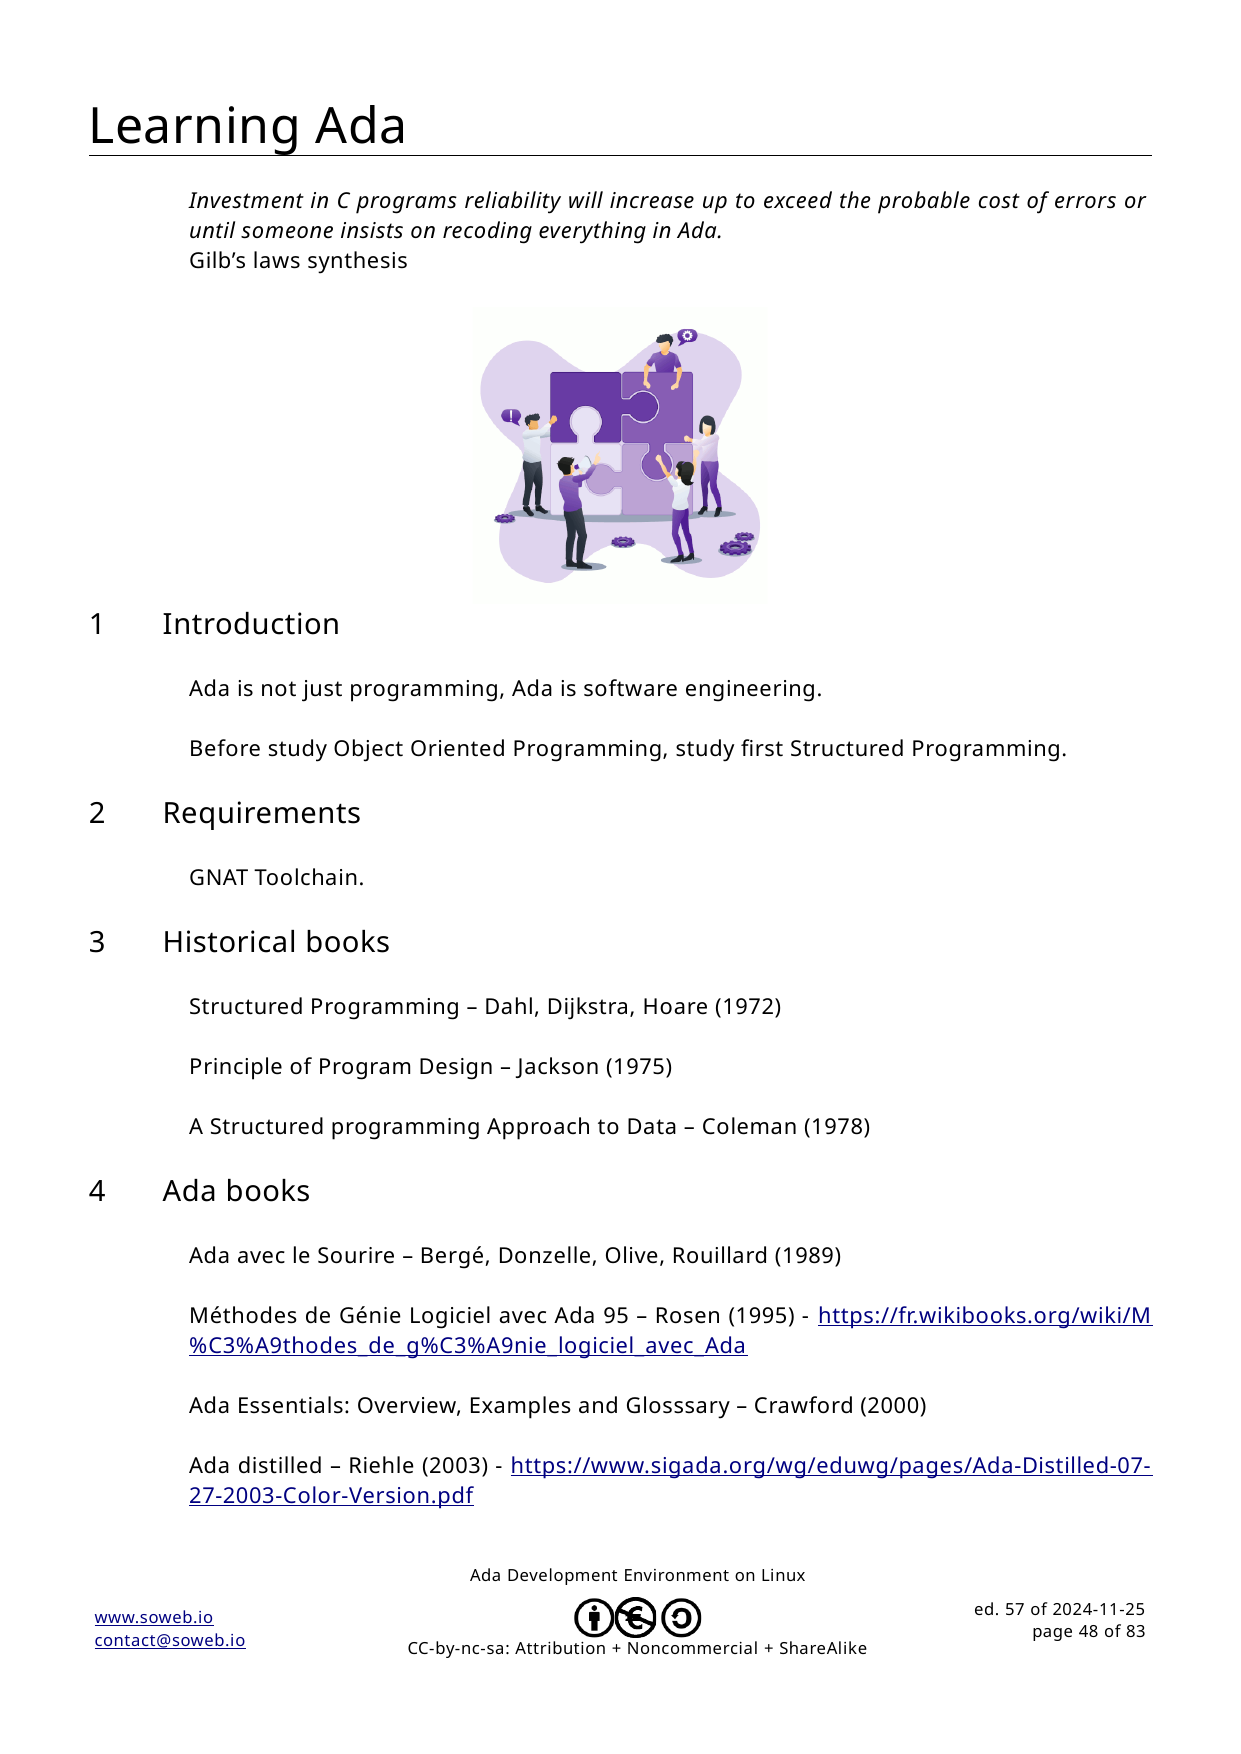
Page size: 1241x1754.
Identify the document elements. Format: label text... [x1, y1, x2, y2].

text Before study Object Oriented Programming, study first Structured Programming. [189, 733, 1152, 763]
text Gilb’s laws synthesis [189, 245, 1152, 275]
text Ada is not just programming, Ada is software engineering. [189, 673, 1152, 703]
text Ada Essentials: Overview, Examples and Glosssary – Crawford (2000) [189, 1389, 1152, 1419]
subtitle Introduction [88, 604, 1152, 643]
text Méthodes de Génie Logiciel avec Ada 95 – Rosen (1995) - https://fr.wikibooks.org/wiki/M%C3%A9thodes_de_g%C3%A9nie_logiciel_avec_Ada [189, 1299, 1152, 1359]
subtitle Historical books [88, 921, 1152, 961]
text A Structured programming Approach to Data – Coleman (1978) [189, 1111, 1152, 1141]
text Structured Programming – Dahl, Dijkstra, Hoare (1972) [189, 991, 1152, 1021]
subtitle Ada books [88, 1170, 1152, 1209]
subtitle Requirements [88, 792, 1152, 832]
picture [472, 307, 768, 604]
text Ada avec le Sourire – Bergé, Donzelle, Olive, Rouillard (1989) [189, 1239, 1152, 1269]
text GNAT Toolchain. [189, 862, 1152, 892]
text Investment in C programs reliability will increase up to exceed the probable cost of errors or until someone insists on recoding everything in Ada. [189, 185, 1152, 245]
text Ada distilled – Riehle (2003) - https://www.sigada.org/wg/eduwg/pages/Ada-Distilled-07-27-2003-Color-Version.pdf [189, 1449, 1152, 1509]
text Principle of Program Design – Jackson (1975) [189, 1051, 1152, 1081]
subtitle Learning Ada [88, 88, 1152, 155]
picture [660, 1597, 702, 1638]
picture [573, 1597, 657, 1638]
